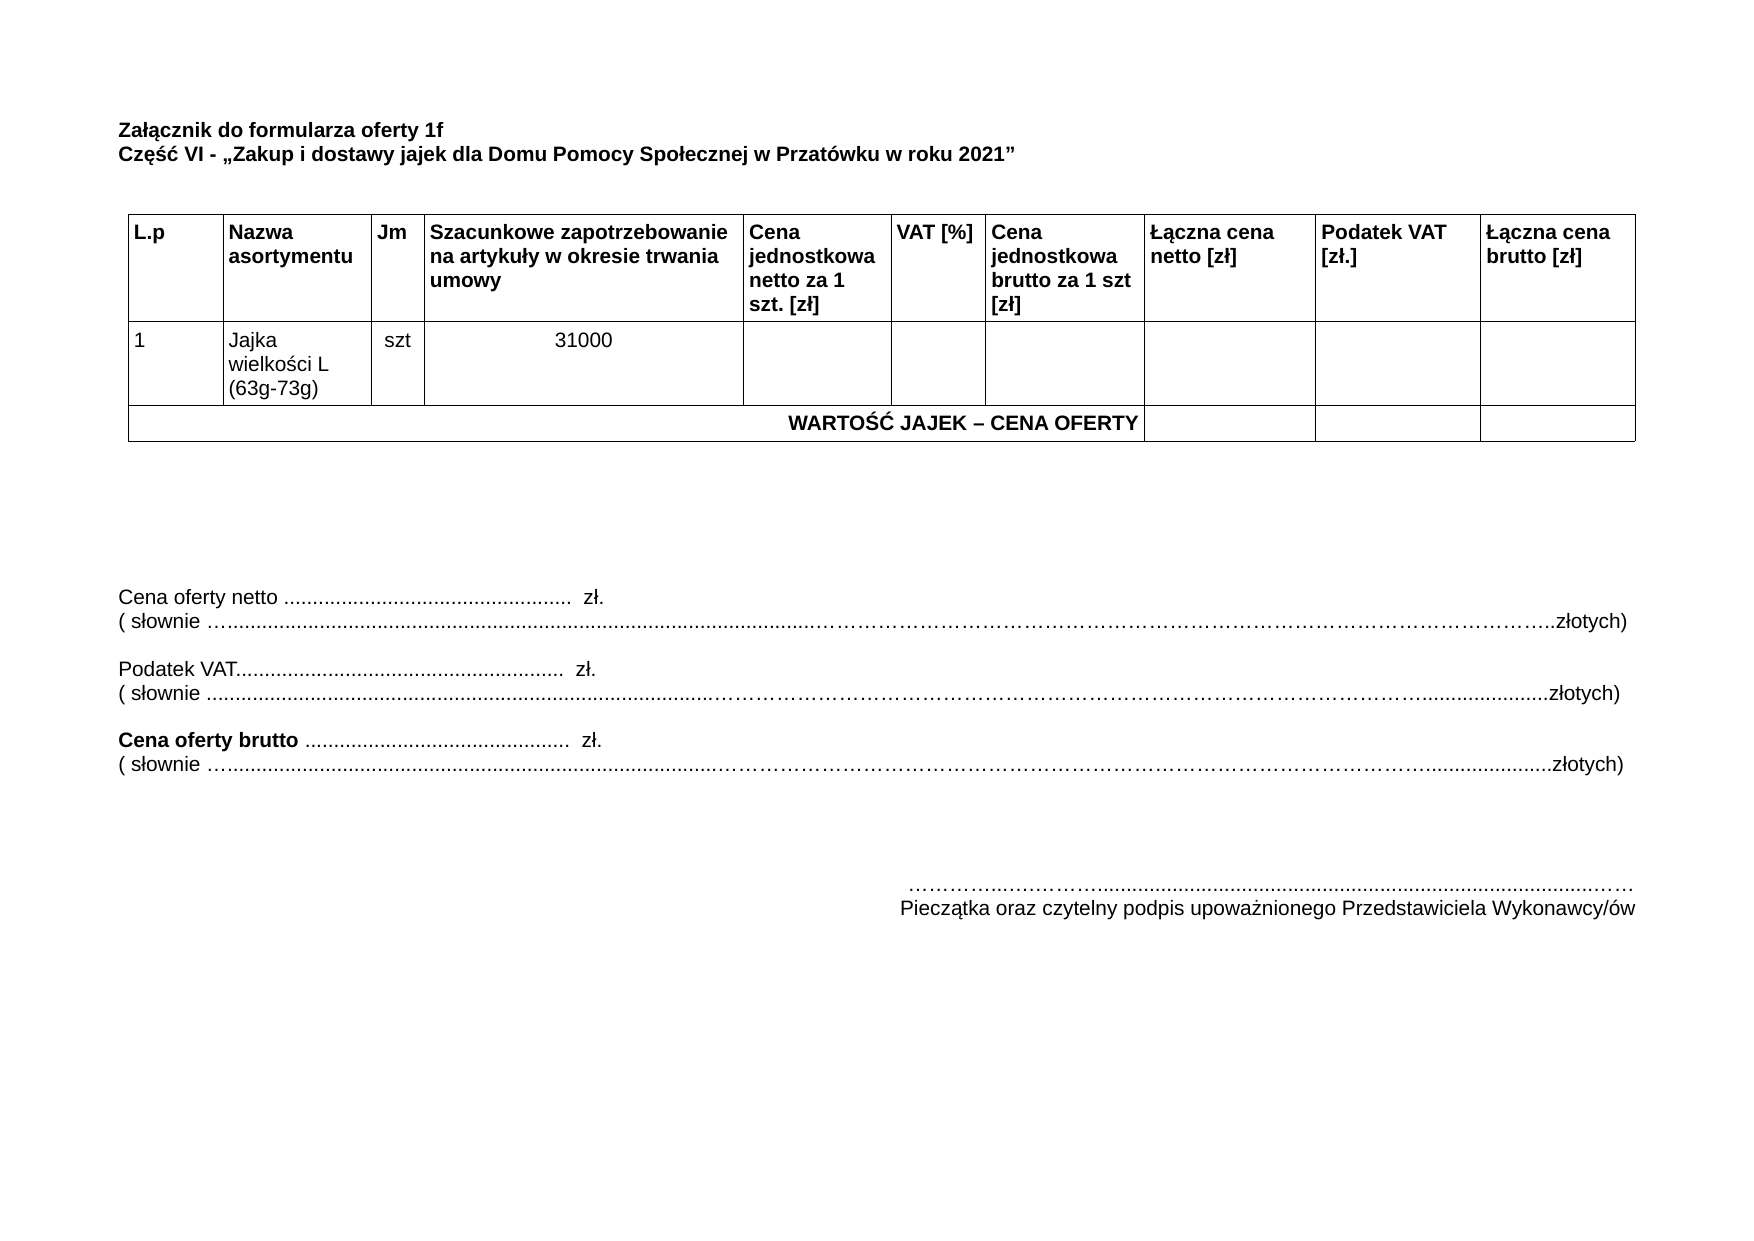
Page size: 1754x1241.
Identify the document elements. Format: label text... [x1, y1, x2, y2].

table_header Podatek VAT [zł.] [1316, 215, 1480, 321]
text …………...….………......................................................................................…… [118, 872, 1636, 896]
table_header VAT [%] [892, 215, 985, 321]
table_cell WARTOŚĆ JAJEK – CENA OFERTY [129, 406, 1144, 441]
text Część VI - „Zakup i dostawy jajek dla Domu Pomocy Społecznej w Przatówku w roku 2021” [118, 142, 1636, 166]
text Cena oferty netto .................................................. zł. [118, 584, 1636, 608]
table_cell [1316, 322, 1480, 405]
table_cell [1316, 406, 1480, 441]
table_header Szacunkowe zapotrzebowanie na artykuły w okresie trwania umowy [425, 215, 743, 321]
text ( słownie ….....................................................................................…………………………………………………………………………………………......................złotych) [118, 752, 1636, 776]
table_cell szt [372, 322, 424, 405]
table_cell [1145, 406, 1315, 441]
table_header Cena jednostkowa netto za 1 szt. [zł] [744, 215, 891, 321]
table_header Cena jednostkowa brutto za 1 szt [zł] [986, 215, 1144, 321]
table_cell [892, 322, 985, 405]
table_header Nazwa asortymentu [224, 215, 371, 321]
table_header Łączna cena netto [zł] [1145, 215, 1315, 321]
text Pieczątka oraz czytelny podpis upoważnionego Przedstawiciela Wykonawcy/ów [118, 896, 1636, 920]
table_cell [1481, 322, 1635, 405]
text Cena oferty brutto .............................................. zł. [118, 728, 1636, 752]
table_cell [1481, 406, 1635, 441]
table_cell [1145, 322, 1315, 405]
text Załącznik do formularza oferty 1f [118, 118, 1636, 142]
table_header Łączna cena brutto [zł] [1481, 215, 1635, 321]
text ( słownie …......................................................................................................……………………………………………………………………………………………..złotych) [118, 608, 1636, 632]
table_cell [744, 322, 891, 405]
table_header L.p [129, 215, 223, 321]
table_cell [986, 322, 1144, 405]
table_cell 1 [129, 322, 223, 405]
table_header Jm [372, 215, 424, 321]
text ( słownie ........................................................................................…………………………………………………………………………………………......................złotych) [118, 680, 1636, 704]
text Podatek VAT......................................................... zł. [118, 656, 1636, 680]
table_cell Jajka wielkości L (63g-73g) [224, 322, 371, 405]
table_cell 31000 [425, 322, 743, 405]
